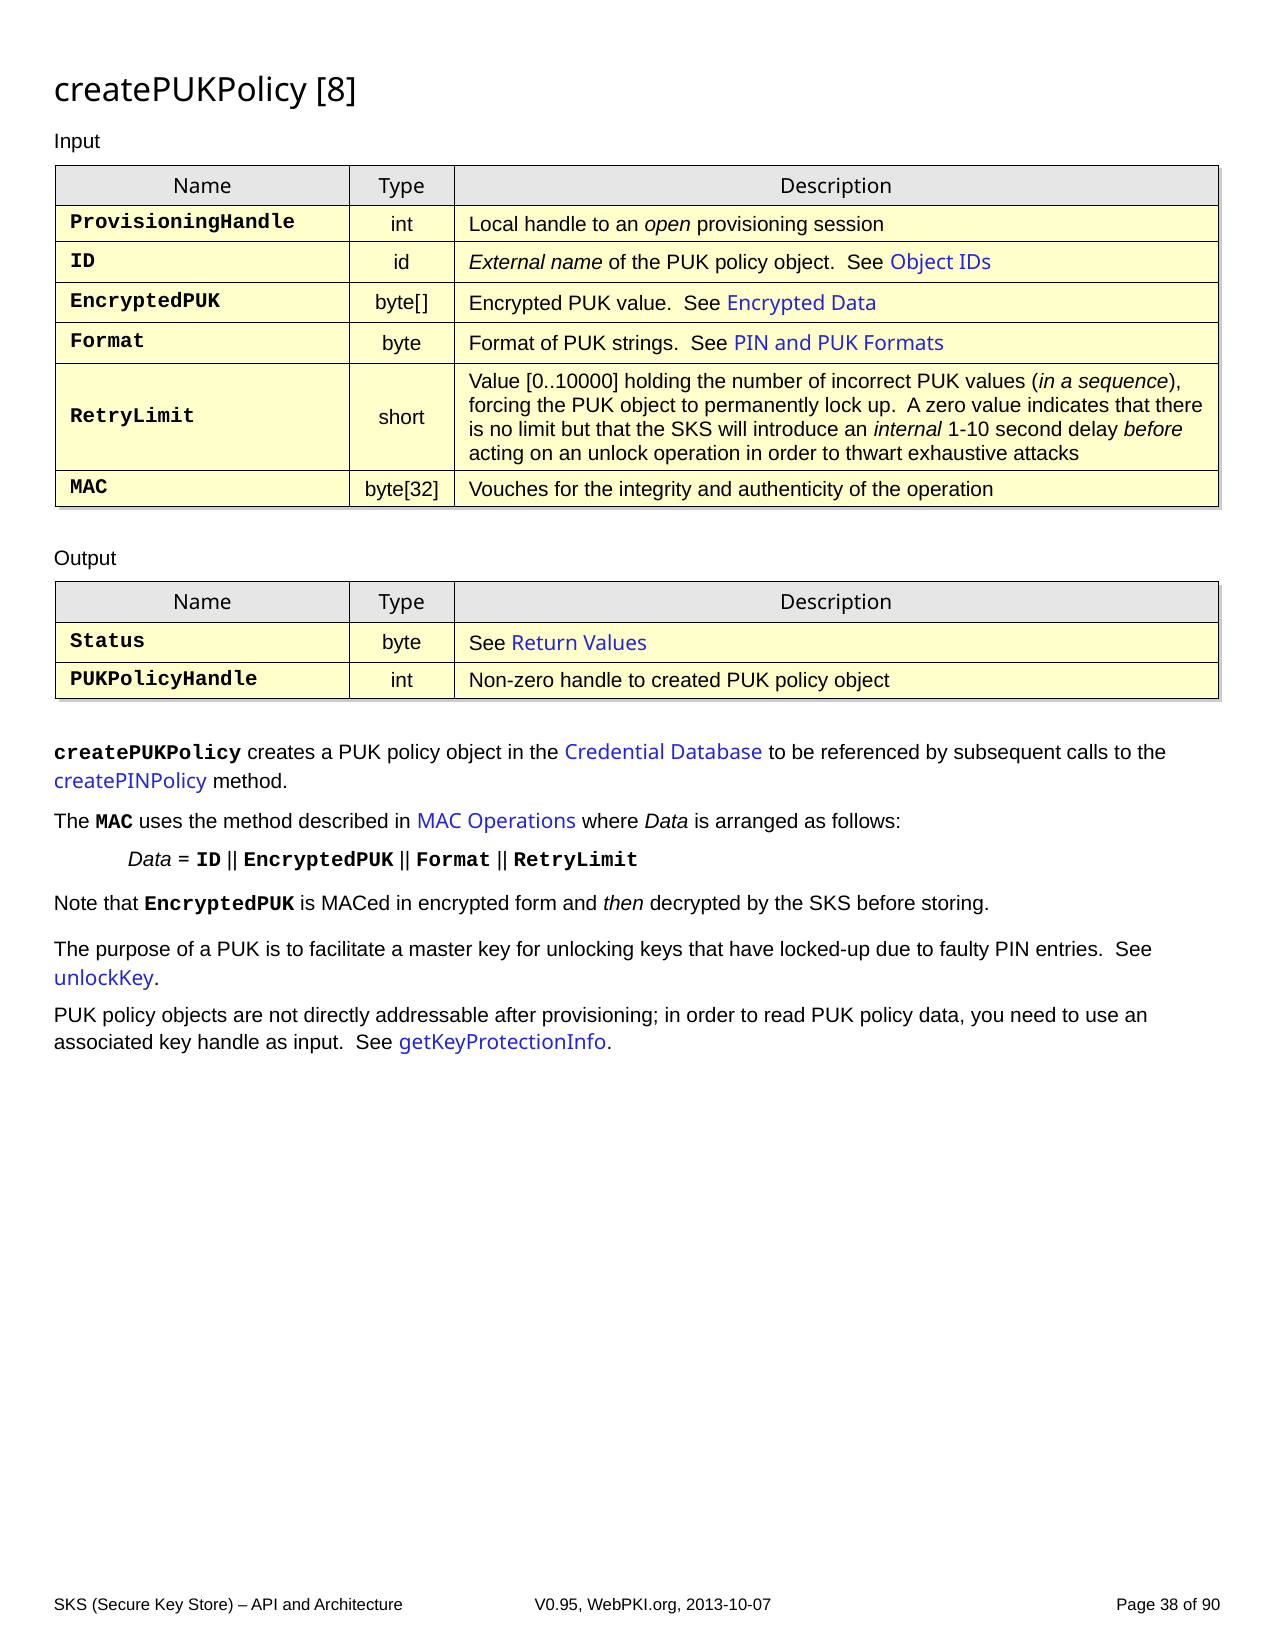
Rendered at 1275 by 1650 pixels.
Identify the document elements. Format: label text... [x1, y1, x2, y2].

table_cell Format [56, 323, 349, 362]
table_cell ID [56, 242, 349, 282]
table_header Description [455, 166, 1218, 205]
table_cell byte⁮[32] [350, 471, 454, 506]
table_header Type [350, 166, 454, 205]
subtitle createPUKPolicy [8] [54, 66, 1221, 111]
table_cell Format of PUK strings. See PIN and PUK Formats [455, 323, 1218, 362]
table_cell Local handle to an open provisioning session [455, 206, 1218, 241]
table_cell byte [350, 623, 454, 662]
text Note that EncryptedPUK is MACed in encrypted form and then decrypted by the SKS before storing. [54, 890, 1221, 916]
table_cell Non-zero handle to created PUK policy object [455, 663, 1218, 698]
table_cell Encrypted PUK value. See Encrypted Data [455, 283, 1218, 322]
table_cell Value [0..10000] holding the number of incorrect PUK values (in a sequence), forcing the PUK object to permanently lock up. A zero value indicates that there is no limit but that the SKS will introduce an internal 1‑10 second delay before acting on an unlock operation in order to thwart exhaustive attacks [455, 364, 1218, 470]
text Output [54, 546, 1221, 569]
table_cell short [350, 364, 454, 470]
table_cell EncryptedPUK [56, 283, 349, 322]
table_cell ProvisioningHandle [56, 206, 349, 241]
table_cell External name of the PUK policy object. See Object IDs [455, 242, 1218, 282]
text Data = ID || EncryptedPUK || Format || RetryLimit [54, 844, 1221, 872]
table_header Name [56, 166, 349, 205]
text The purpose of a PUK is to facilitate a master key for unlocking keys that have locked-up due to faulty PIN entries. See unlockKey. [54, 934, 1221, 991]
table_cell RetryLimit [56, 364, 349, 470]
text Input [54, 129, 1221, 153]
table_cell MAC [56, 471, 349, 506]
table_cell int [350, 206, 454, 241]
table_header Description [455, 582, 1218, 622]
table_cell See Return Values [455, 623, 1218, 662]
table_header Type [350, 582, 454, 622]
text createPUKPolicy creates a PUK policy object in the Credential Database to be referenced by subsequent calls to the createPINPolicy method. [54, 737, 1221, 794]
table_cell Vouches for the integrity and authenticity of the operation [455, 471, 1218, 506]
table_cell id [350, 242, 454, 282]
table_header Name [56, 582, 349, 622]
table_cell PUKPolicyHandle [56, 663, 349, 698]
table_cell byte[ ] [350, 283, 454, 322]
table_cell int [350, 663, 454, 698]
text PUK policy objects are not directly addressable after provisioning; in order to read PUK policy data, you need to use an associated key handle as input. See getKeyProtectionInfo. [54, 1003, 1221, 1055]
text The MAC uses the method described in MAC Operations where Data is arranged as follows: [54, 806, 1221, 835]
table_cell byte [350, 323, 454, 362]
table_cell Status [56, 623, 349, 662]
